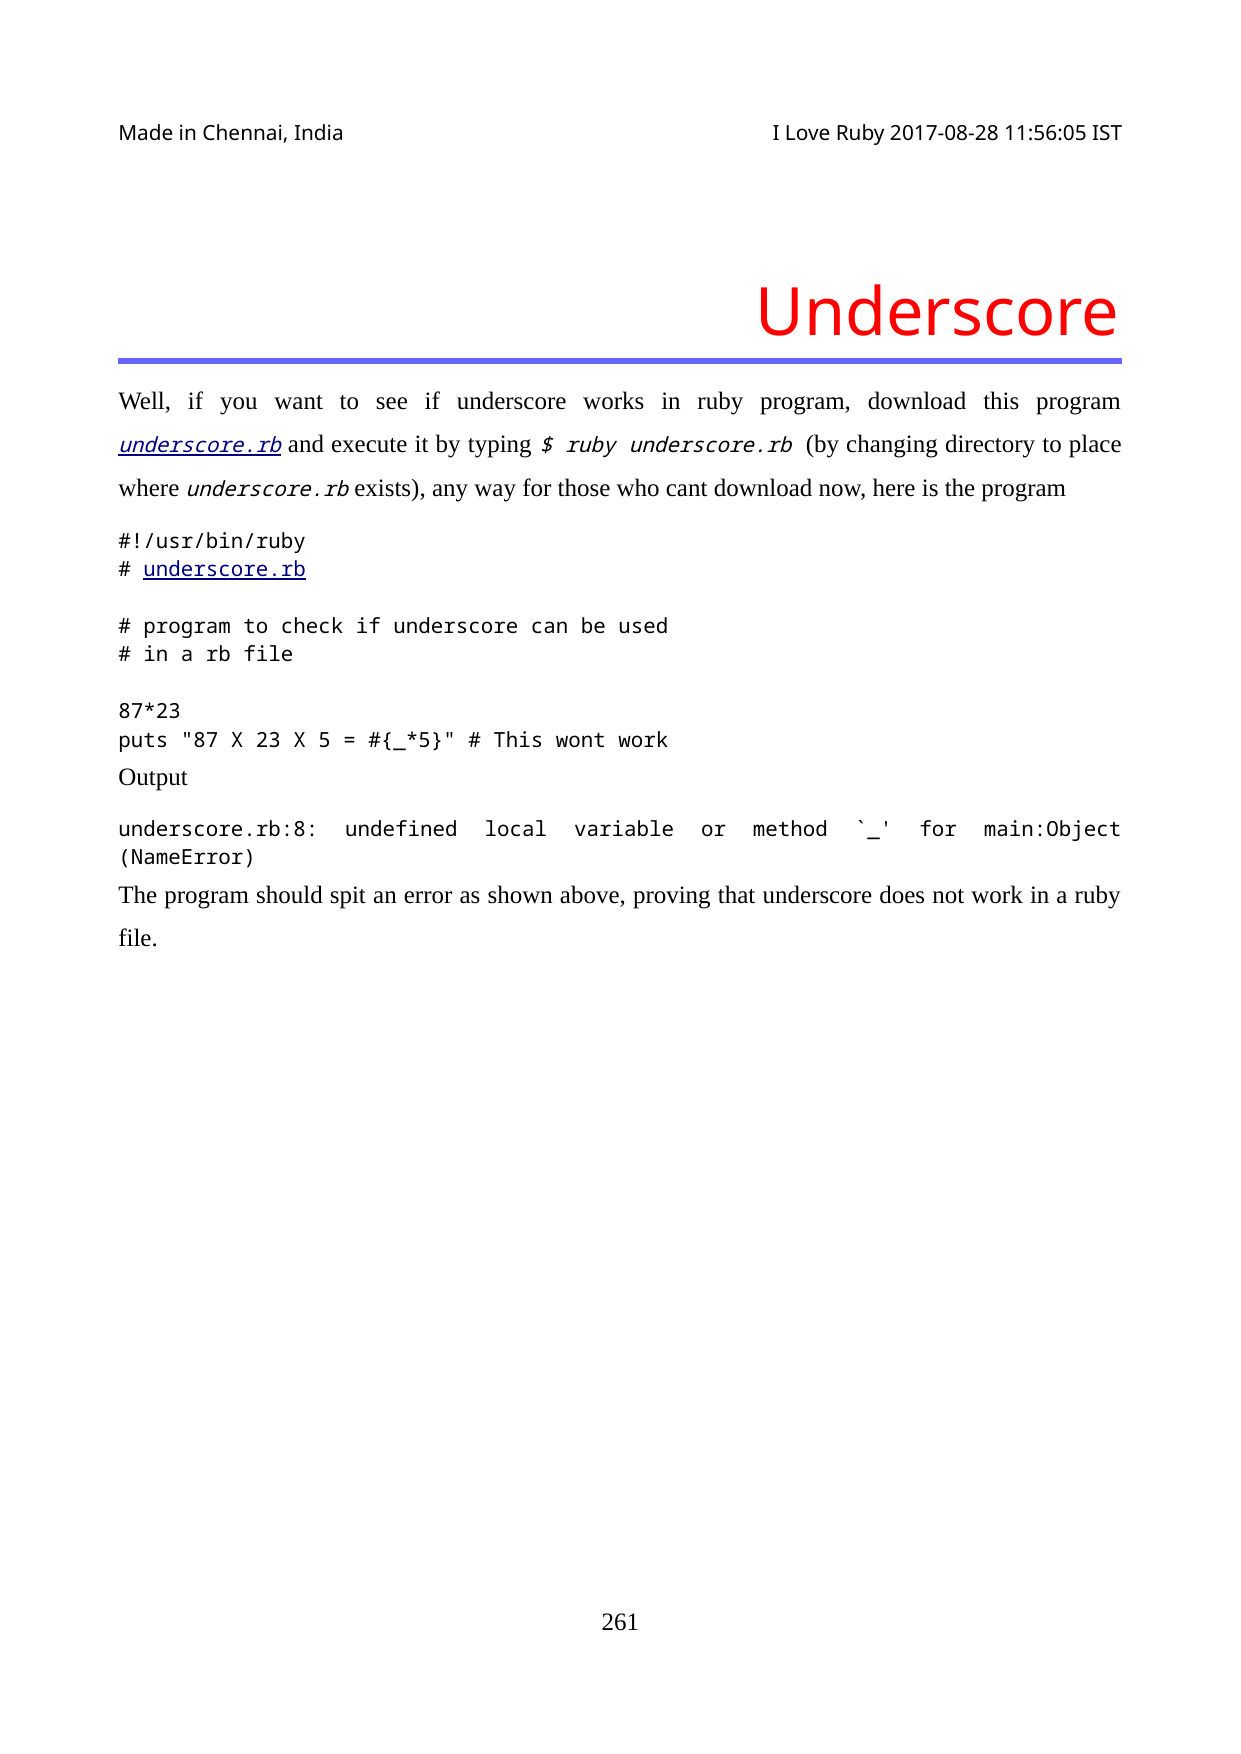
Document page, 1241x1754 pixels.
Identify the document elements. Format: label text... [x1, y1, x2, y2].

text # program to check if underscore can be used [118, 611, 1122, 639]
text # in a rb file [118, 639, 1122, 668]
text # underscore.rb [118, 554, 1122, 583]
text underscore.rb:8: undefined local variable or method `_' for main:Object (NameError) [118, 814, 1122, 871]
text Well, if you want to see if underscore works in ruby program, download this program underscore.rb and execute it by typing $ ruby underscore.rb (by changing directory to place where underscore.rb exists), any way for those who cant download now, here is the program [118, 386, 1122, 502]
text puts "87 X 23 X 5 = #{_*5}" # This wont work [118, 725, 1122, 753]
text The program should spit an error as shown above, proving that underscore does not work in a ruby file. [118, 880, 1122, 952]
text 87*23 [118, 696, 1122, 725]
subtitle Underscore [118, 261, 1122, 358]
text Output [118, 762, 1122, 791]
text #!/usr/bin/ruby [118, 526, 1122, 554]
